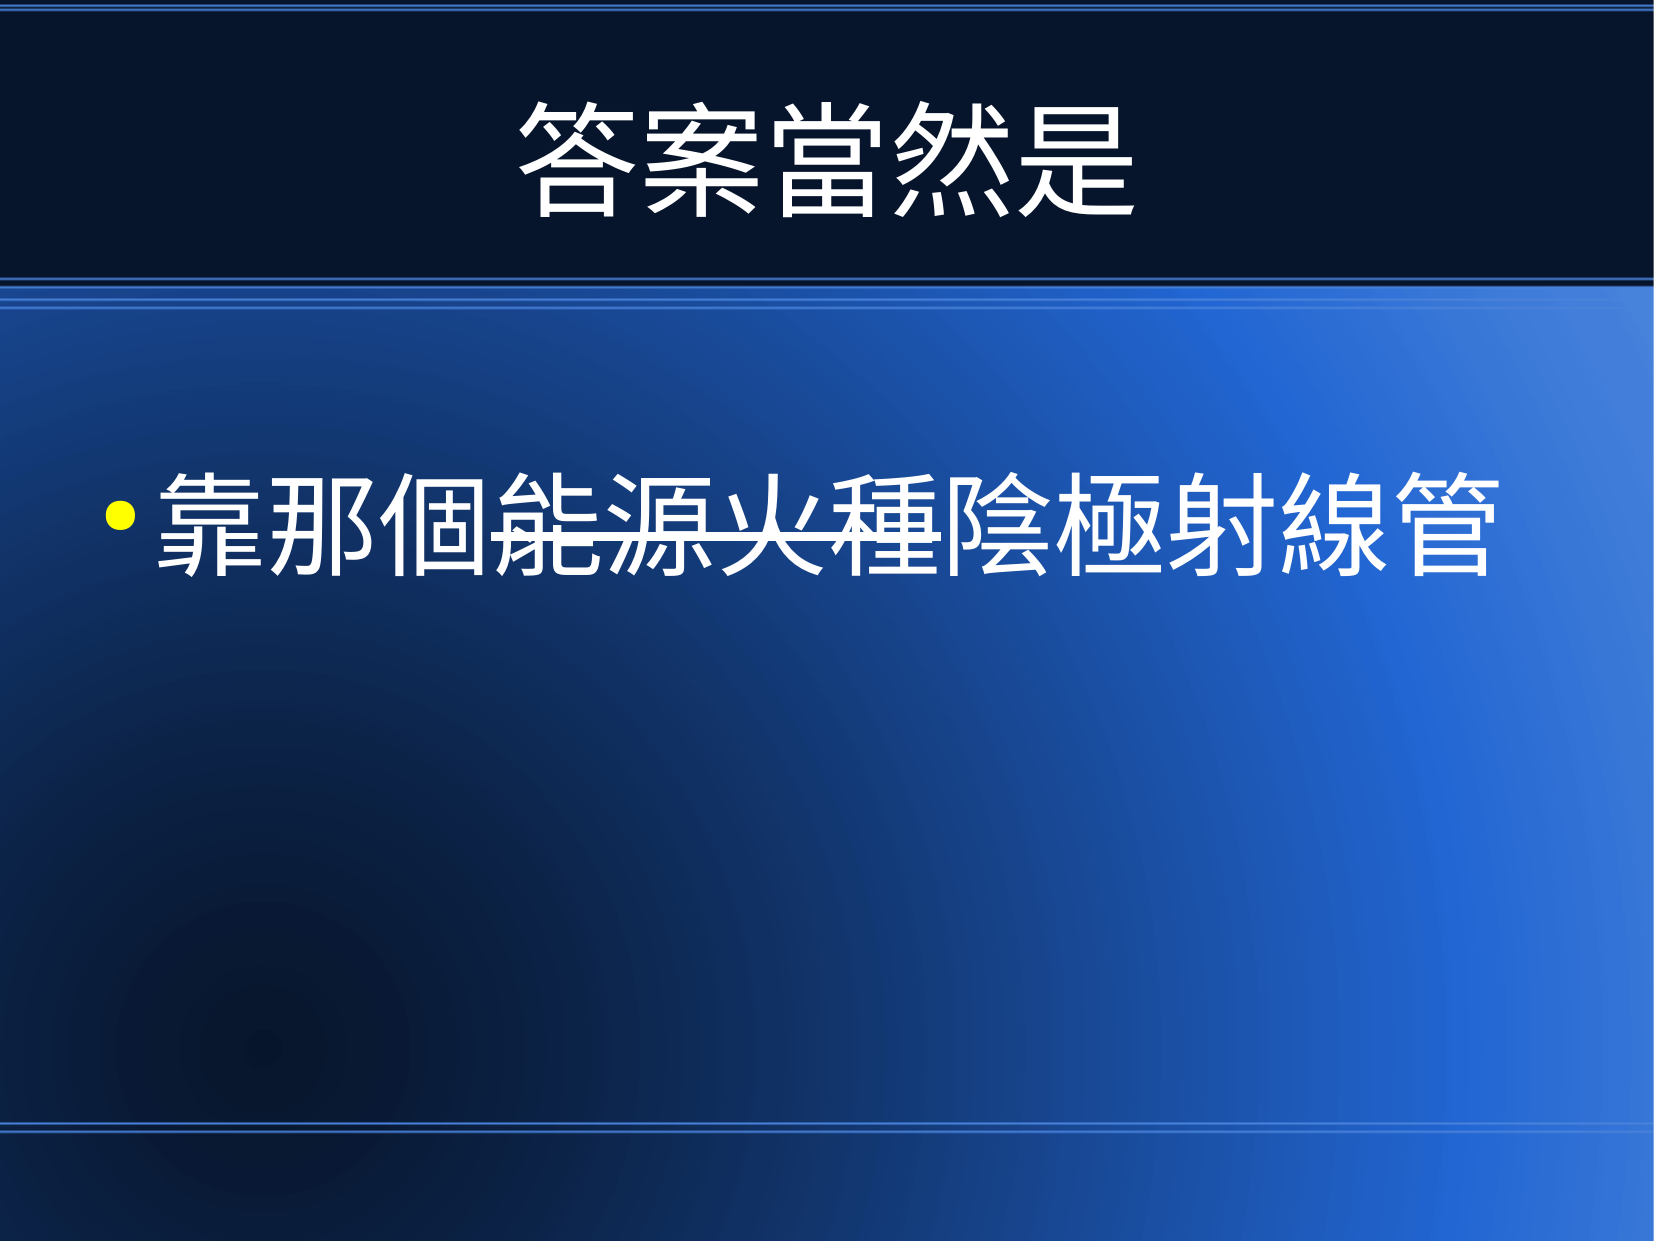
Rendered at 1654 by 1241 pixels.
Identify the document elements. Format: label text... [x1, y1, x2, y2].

picture [0, 0, 1654, 1241]
list 靠那個能源火種陰極射線管 [82, 355, 1571, 1241]
title 答案當然是 [82, 49, 1571, 257]
